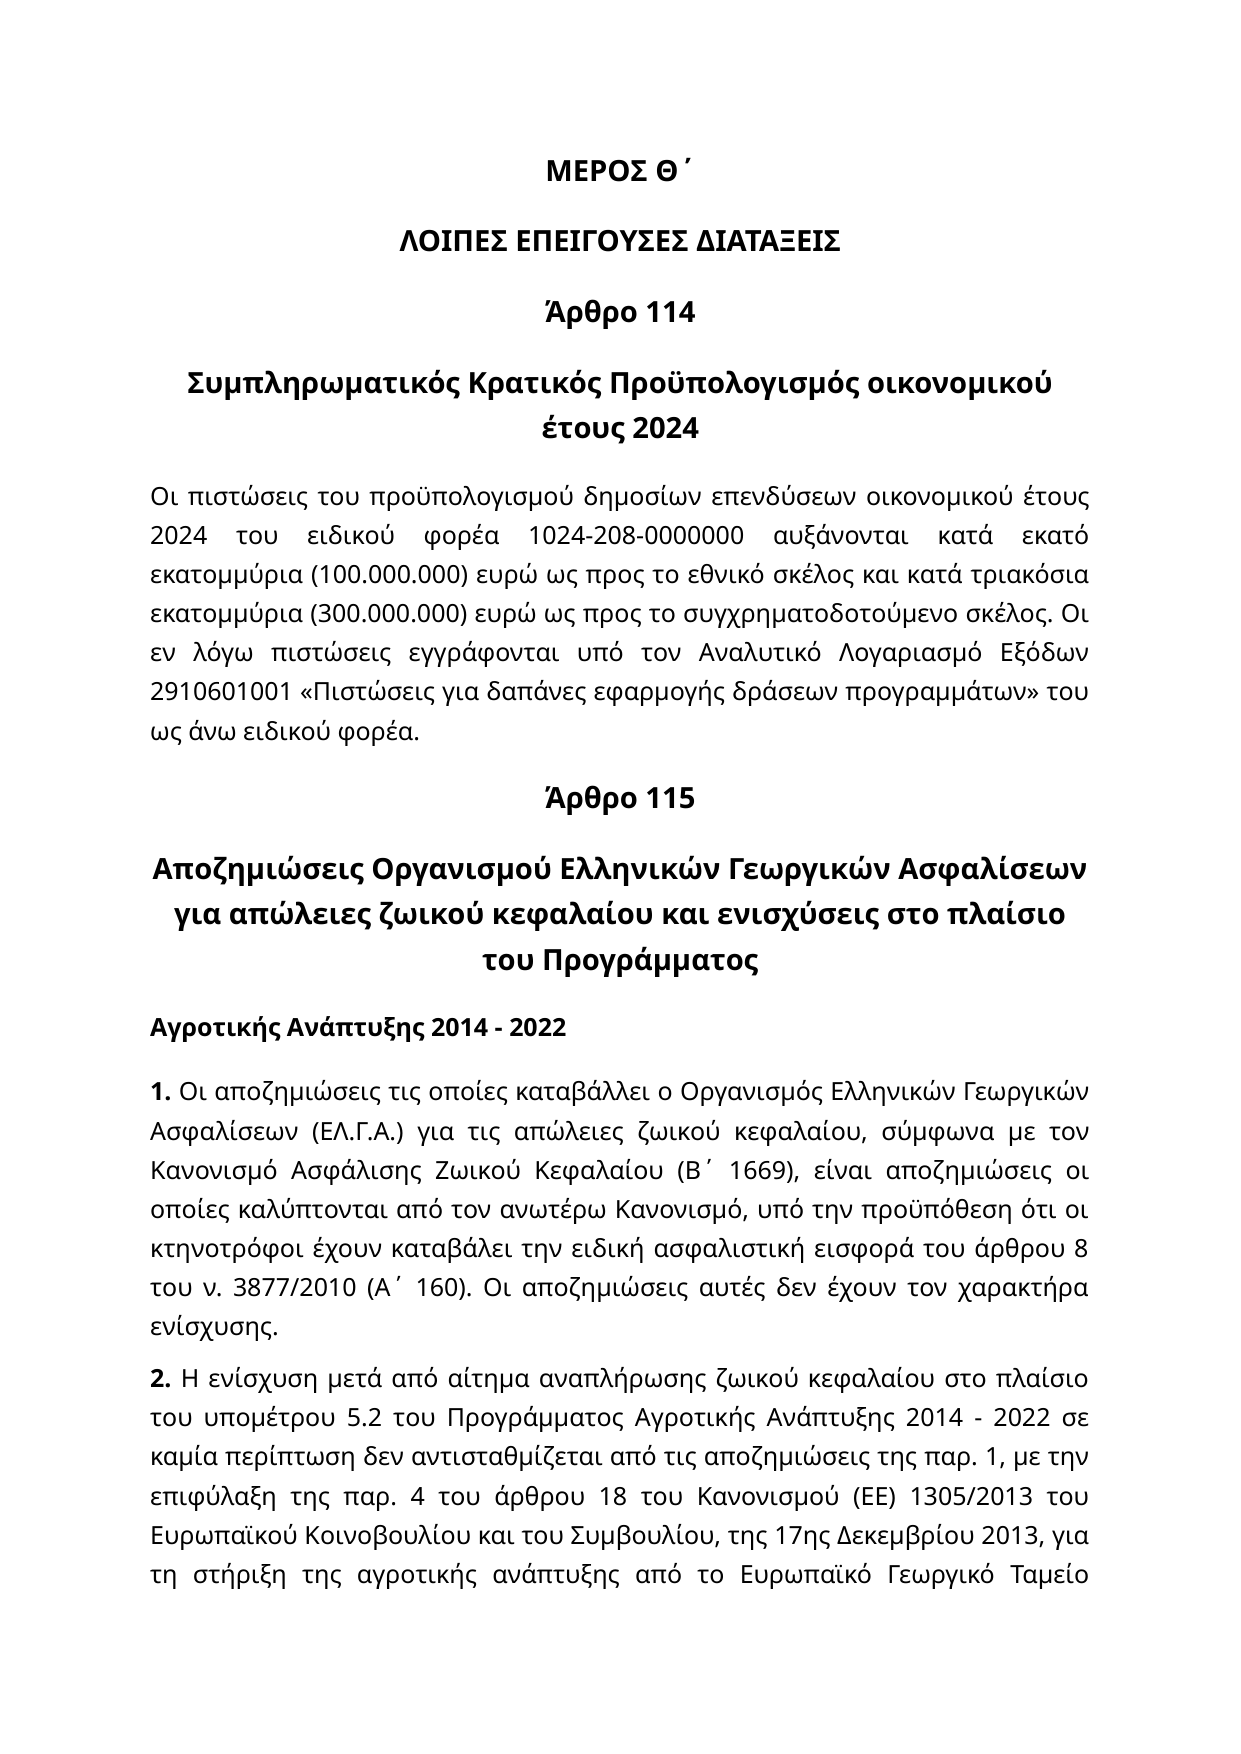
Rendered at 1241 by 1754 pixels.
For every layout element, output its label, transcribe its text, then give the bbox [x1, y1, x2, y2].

text Αγροτικής Ανάπτυξης 2014 - 2022 [150, 1010, 1090, 1044]
subtitle Συμπληρωματικός Κρατικός Προϋπολογισμός οικονομικού έτους 2024 [150, 362, 1090, 447]
text 2. Η ενίσχυση μετά από αίτημα αναπλήρωσης ζωικού κεφαλαίου στο πλαίσιο του υπομέτρου 5.2 του Προγράμματος Αγροτικής Ανάπτυξης 2014 - 2022 σε καμία περίπτωση δεν αντισταθμίζεται από τις αποζημιώσεις της παρ. 1, με την επιφύλαξη της παρ. 4 του άρθρου 18 του Κανονισμού (ΕΕ) 1305/2013 του Ευρωπαϊκού Κοινοβουλίου και του Συμβουλίου, της 17ης Δεκεμβρίου 2013, για τη στήριξη της αγροτικής ανάπτυξης από το Ευρωπαϊκό Γεωργικό Ταμείο [150, 1361, 1090, 1591]
subtitle ΛΟΙΠΕΣ ΕΠΕΙΓΟΥΣΕΣ ΔΙΑΤΑΞΕΙΣ [150, 221, 1090, 260]
text Οι πιστώσεις του προϋπολογισμού δημοσίων επενδύσεων οικονομικού έτους 2024 του ειδικού φορέα 1024-208-0000000 αυξάνονται κατά εκατό εκατομμύρια (100.000.000) ευρώ ως προς το εθνικό σκέλος και κατά τριακόσια εκατομμύρια (300.000.000) ευρώ ως προς το συγχρηματοδοτούμενο σκέλος. Οι εν λόγω πιστώσεις εγγράφονται υπό τον Αναλυτικό Λογαριασμό Εξόδων 2910601001 «Πιστώσεις για δαπάνες εφαρμογής δράσεων προγραμμάτων» του ως άνω ειδικού φορέα. [150, 478, 1090, 747]
subtitle ΜΕΡΟΣ Θ΄ [150, 150, 1090, 190]
subtitle Άρθρο 114 [150, 291, 1090, 331]
text 1. Οι αποζημιώσεις τις οποίες καταβάλλει ο Οργανισμός Ελληνικών Γεωργικών Ασφαλίσεων (ΕΛ.Γ.Α.) για τις απώλειες ζωικού κεφαλαίου, σύμφωνα με τον Κανονισμό Ασφάλισης Ζωικού Κεφαλαίου (Β΄ 1669), είναι αποζημιώσεις οι οποίες καλύπτονται από τον ανωτέρω Κανονισμό, υπό την προϋπόθεση ότι οι κτηνοτρόφοι έχουν καταβάλει την ειδική ασφαλιστική εισφορά του άρθρου 8 του ν. 3877/2010 (Α΄ 160). Οι αποζημιώσεις αυτές δεν έχουν τον χαρακτήρα ενίσχυσης. [150, 1074, 1090, 1343]
subtitle Αποζημιώσεις Οργανισμού Ελληνικών Γεωργικών Ασφαλίσεων για απώλειες ζωικού κεφαλαίου και ενισχύσεις στο πλαίσιο του Προγράμματος [150, 848, 1090, 979]
subtitle Άρθρο 115 [150, 777, 1090, 817]
